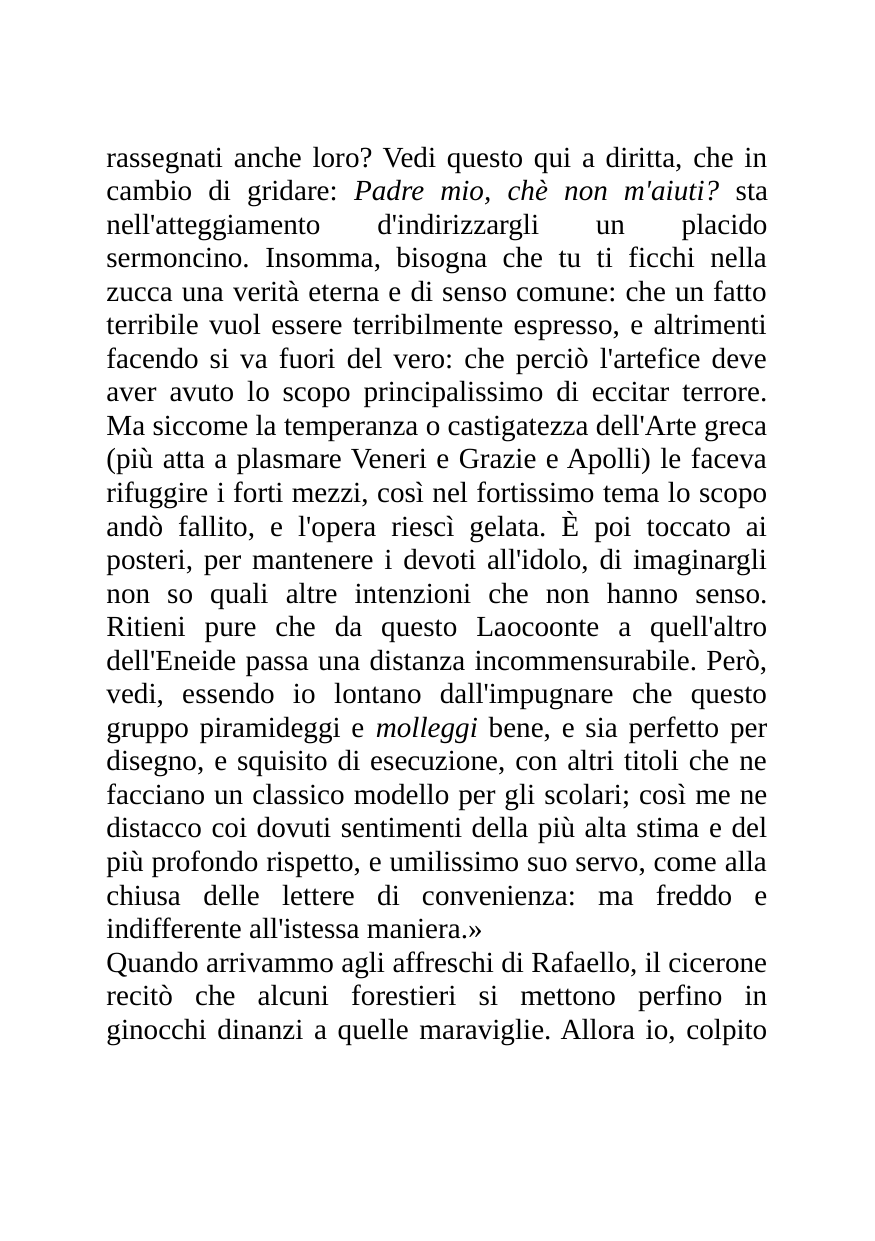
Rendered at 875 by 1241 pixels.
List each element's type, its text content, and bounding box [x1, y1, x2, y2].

text rassegnati anche loro? Vedi questo qui a diritta, che in cambio di gridare: Padre mio, chè non m'aiuti? sta nell'atteggiamento d'indirizzargli un placido sermoncino. Insomma, bisogna che tu ti ficchi nella zucca una verità eterna e di senso comune: che un fatto terribile vuol essere terribilmente espresso, e altrimenti facendo si va fuori del vero: che perciò l'artefice deve aver avuto lo scopo principalissimo di eccitar terrore. Ma siccome la temperanza o castigatezza dell'Arte greca (più atta a plasmare Veneri e Grazie e Apolli) le faceva rifuggire i forti mezzi, così nel fortissimo tema lo scopo andò fallito, e l'opera riescì gelata. È poi toccato ai posteri, per mantenere i devoti all'idolo, di imaginargli non so quali altre intenzioni che non hanno senso. Ritieni pure che da questo Laocoonte a quell'altro dell'Eneide passa una distanza incommensurabile. Però, vedi, essendo io lontano dall'impugnare che questo gruppo piramideggi e molleggi bene, e sia perfetto per disegno, e squisito di esecuzione, con altri titoli che ne facciano un classico modello per gli scolari; così me ne distacco coi dovuti sentimenti della più alta stima e del più profondo rispetto, e umilissimo suo servo, come alla chiusa delle lettere di convenienza: ma freddo e indifferente all'istessa maniera.» [106, 140, 768, 945]
text Quando arrivammo agli affreschi di Rafaello, il cicerone recitò che alcuni forestieri si mettono perfino in ginocchi dinanzi a quelle maraviglie. Allora io, colpito [106, 945, 768, 1045]
